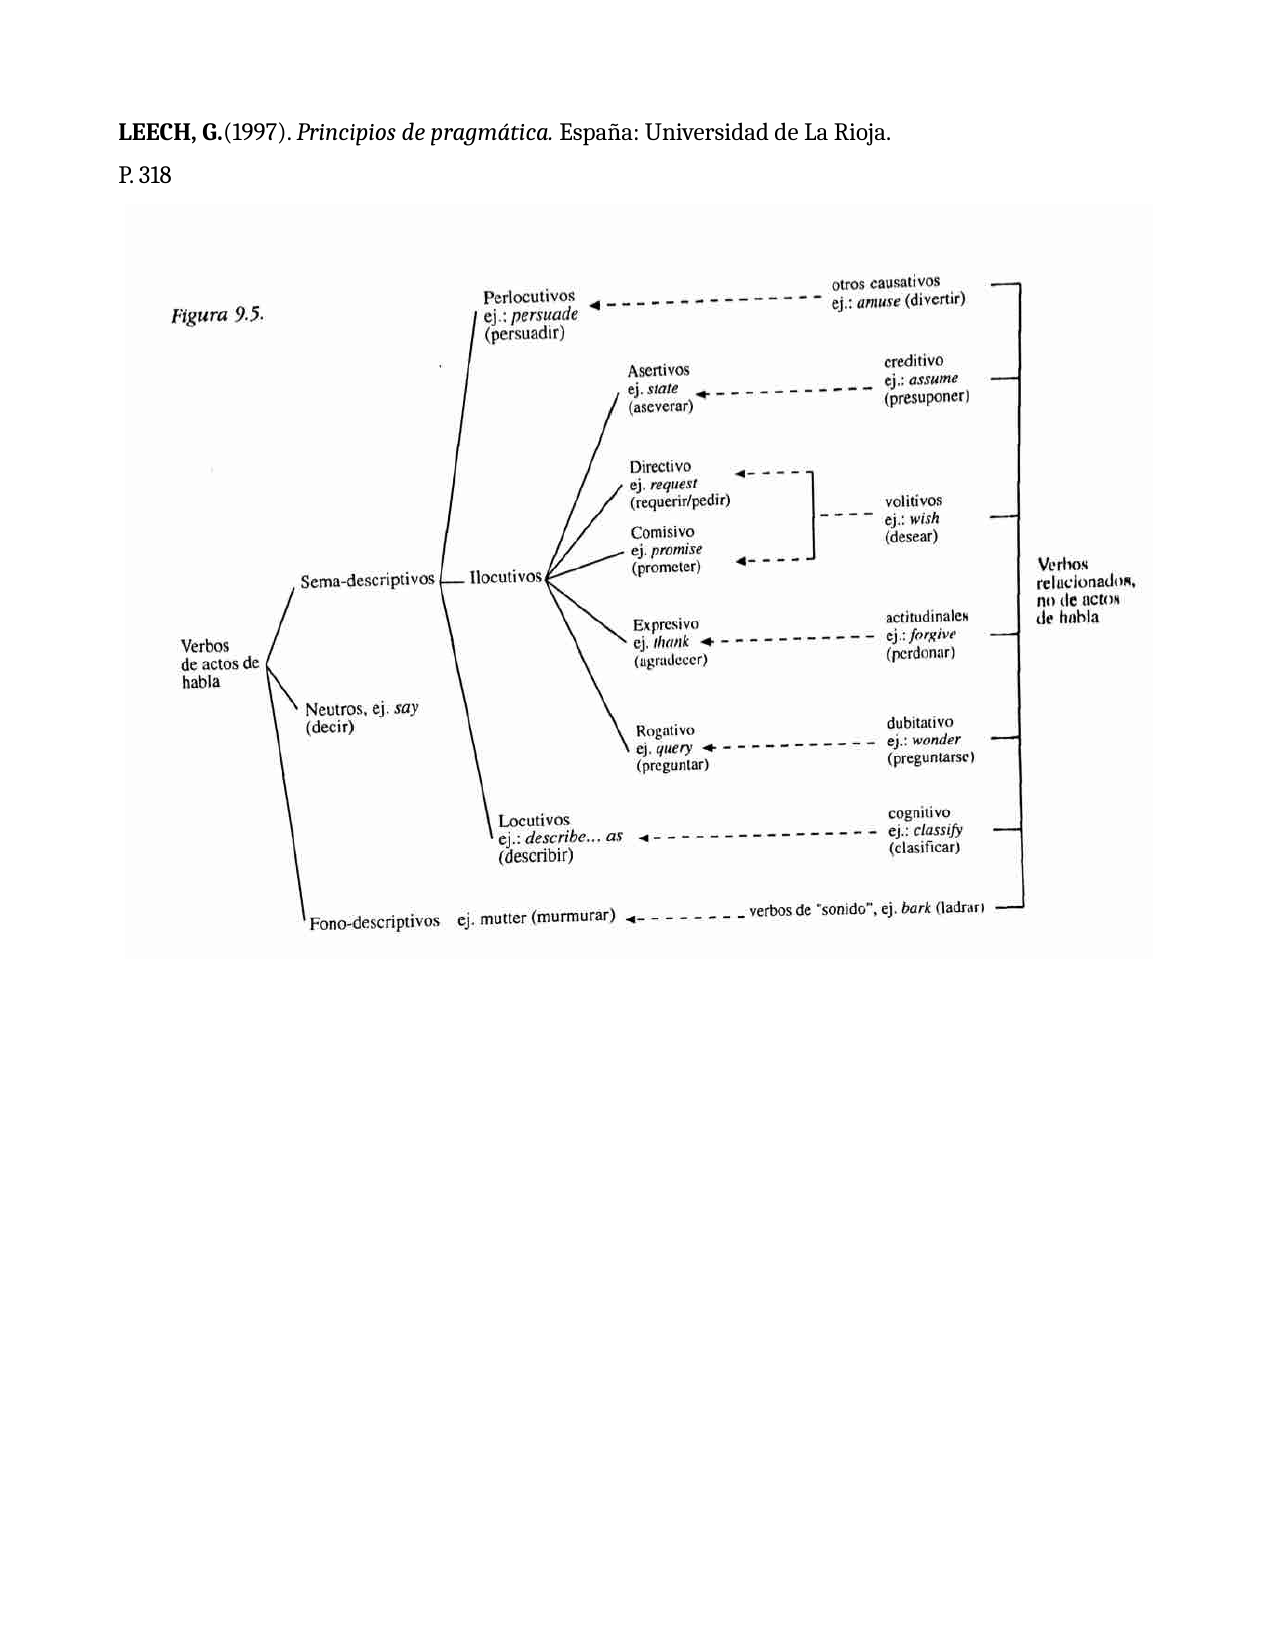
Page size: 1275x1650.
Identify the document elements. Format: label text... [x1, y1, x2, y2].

text LEECH, G.(1997). Principios de pragmática. España: Universidad de La Rioja. [118, 118, 1157, 147]
picture [104, 204, 1171, 959]
text P. 318 [118, 161, 1157, 190]
